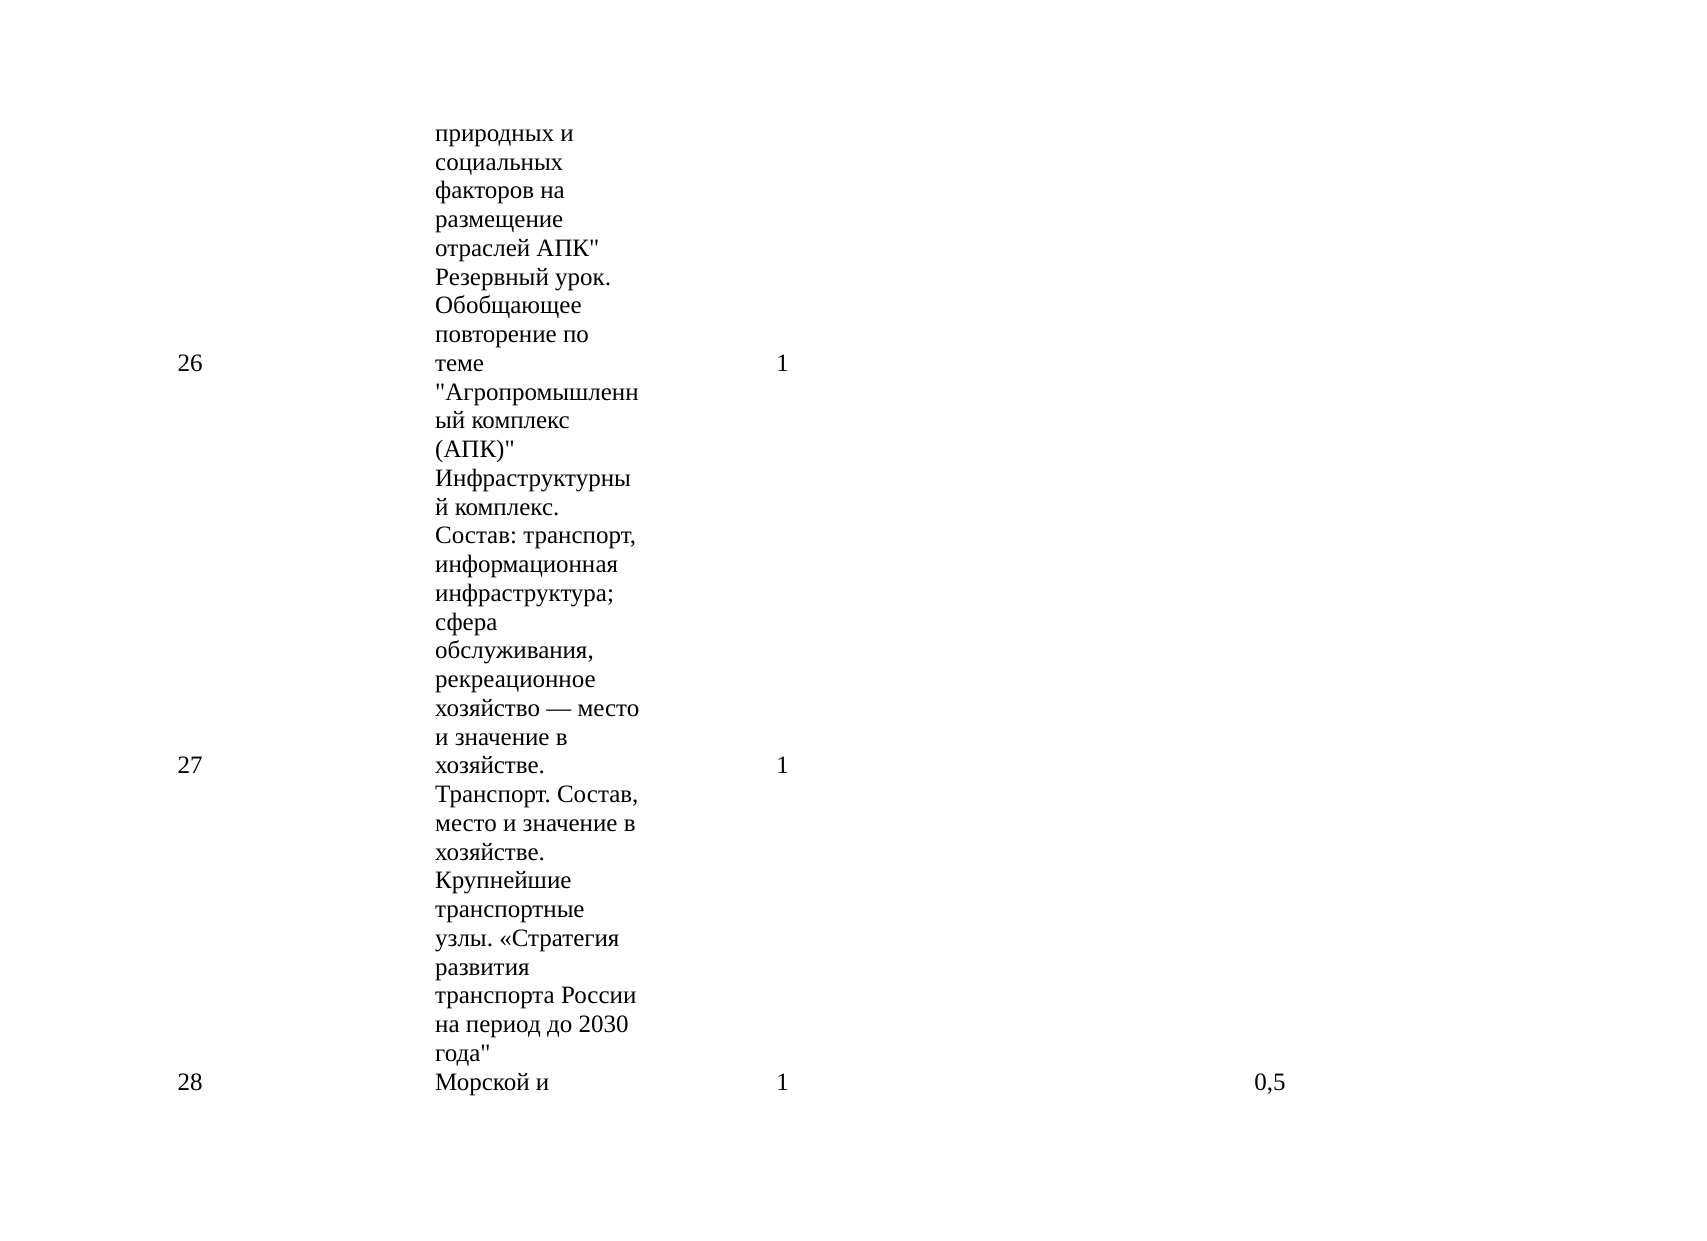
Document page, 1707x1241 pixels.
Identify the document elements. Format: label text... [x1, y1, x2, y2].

table_cell [1385, 118, 1628, 262]
table_cell 27 [166, 463, 409, 1067]
table_cell [897, 1067, 1141, 1096]
table_cell Резервный урок. Обобщающее повторение по теме "Агропромышленный комплекс (АПК)" [410, 262, 653, 463]
table_cell 1 [653, 1067, 897, 1096]
table_cell 1 [653, 262, 897, 463]
table_cell природных и социальных факторов на размещение отраслей АПК" [410, 118, 653, 262]
table_cell [166, 118, 409, 262]
table_cell [1141, 118, 1384, 262]
table_cell [897, 118, 1141, 262]
table_cell [1385, 1067, 1628, 1096]
table_cell 26 [166, 262, 409, 463]
table_cell [1141, 463, 1384, 1067]
table_cell [897, 463, 1141, 1067]
table_cell 28 [166, 1067, 409, 1096]
table_cell [1385, 262, 1628, 463]
table_cell 0,5 [1141, 1067, 1384, 1096]
table_cell [1385, 463, 1628, 1067]
table_cell [1141, 262, 1384, 463]
table_cell Инфраструктурный комплекс. Состав: транспорт, информационная инфраструктура; сфера обслуживания, рекреационное хозяйство — место и значение в хозяйстве. Транспорт. Состав, место и значение в хозяйстве. Крупнейшие транспортные узлы. «Стратегия развития транспорта России на период до 2030 года" [410, 463, 653, 1067]
table_cell Морской и [410, 1067, 653, 1096]
table_cell 1 [653, 463, 897, 1067]
table_cell [897, 262, 1141, 463]
table_cell [653, 118, 897, 262]
